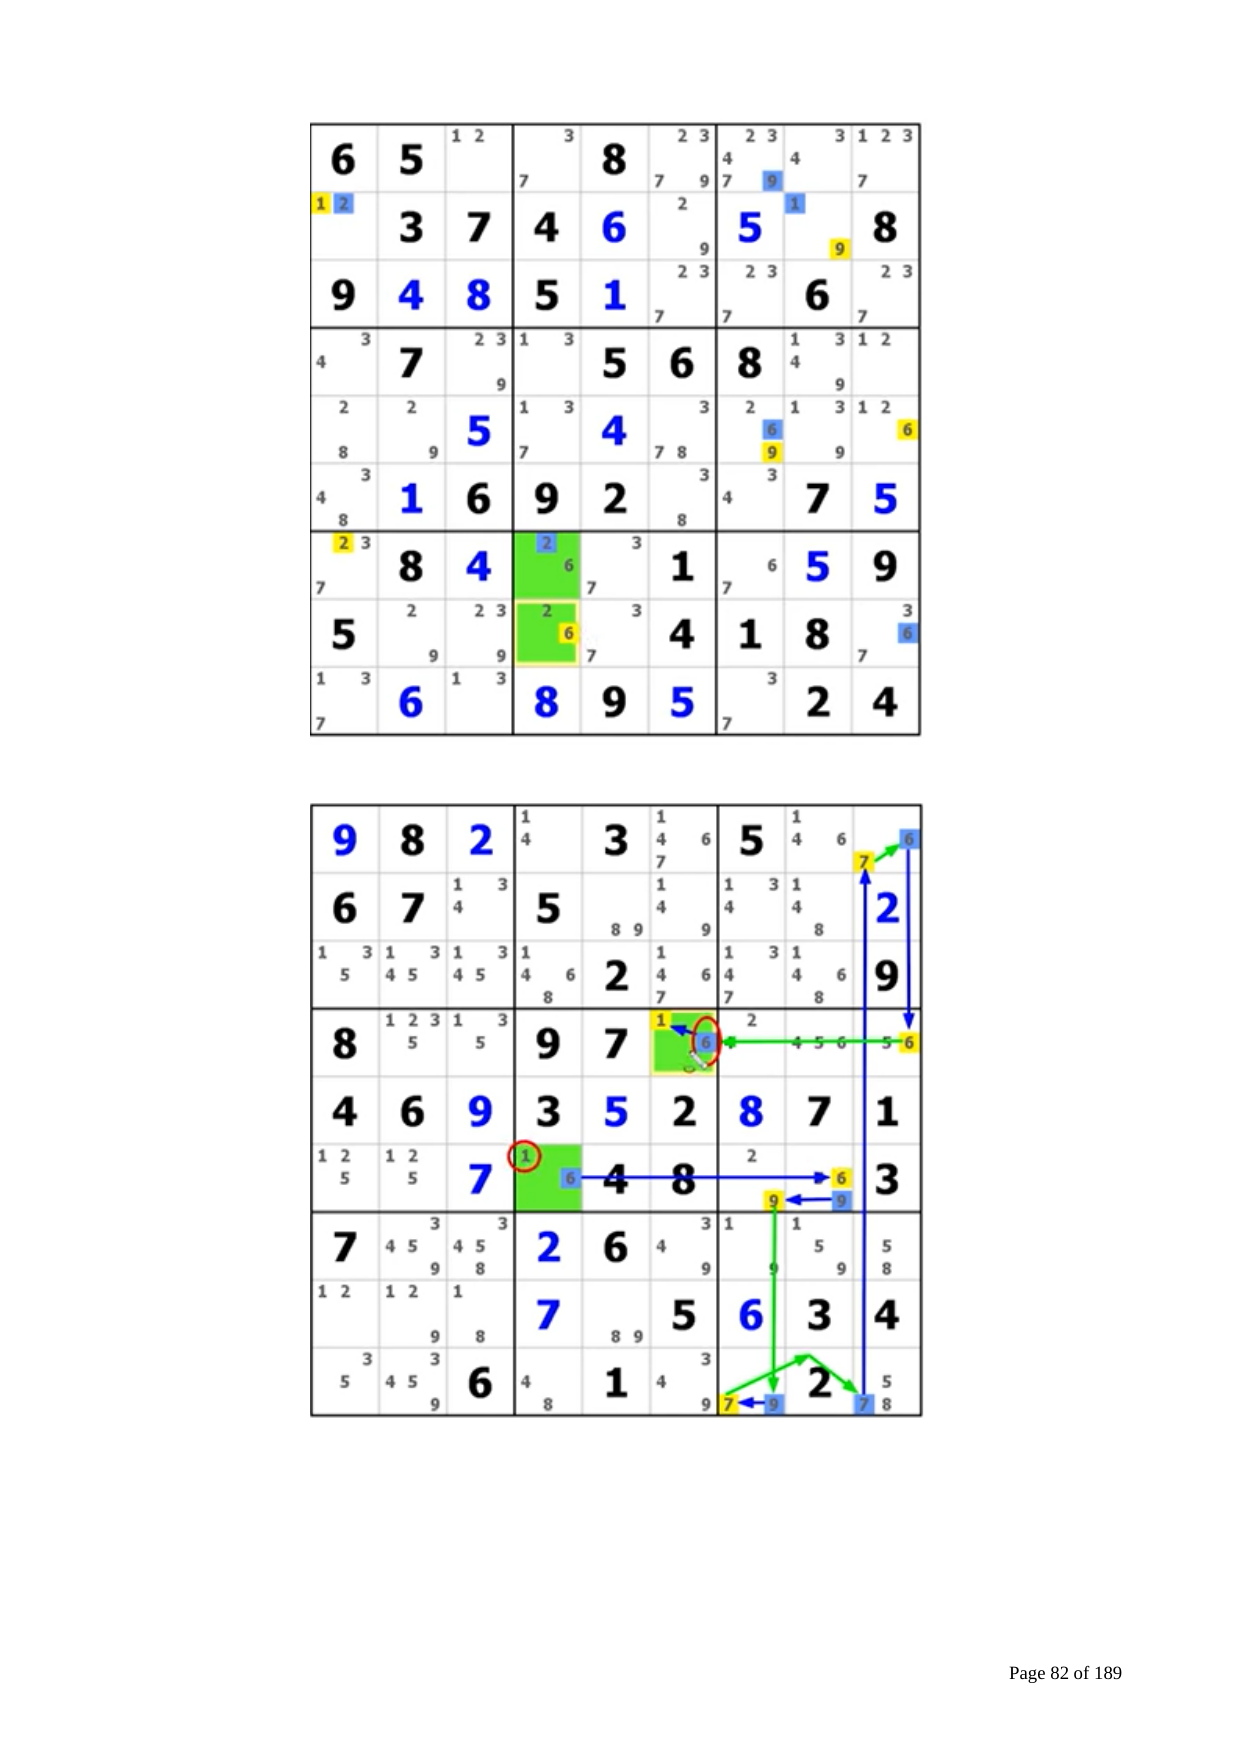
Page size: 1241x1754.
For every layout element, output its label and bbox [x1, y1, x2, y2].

picture [310, 802, 931, 1421]
picture [310, 118, 931, 745]
